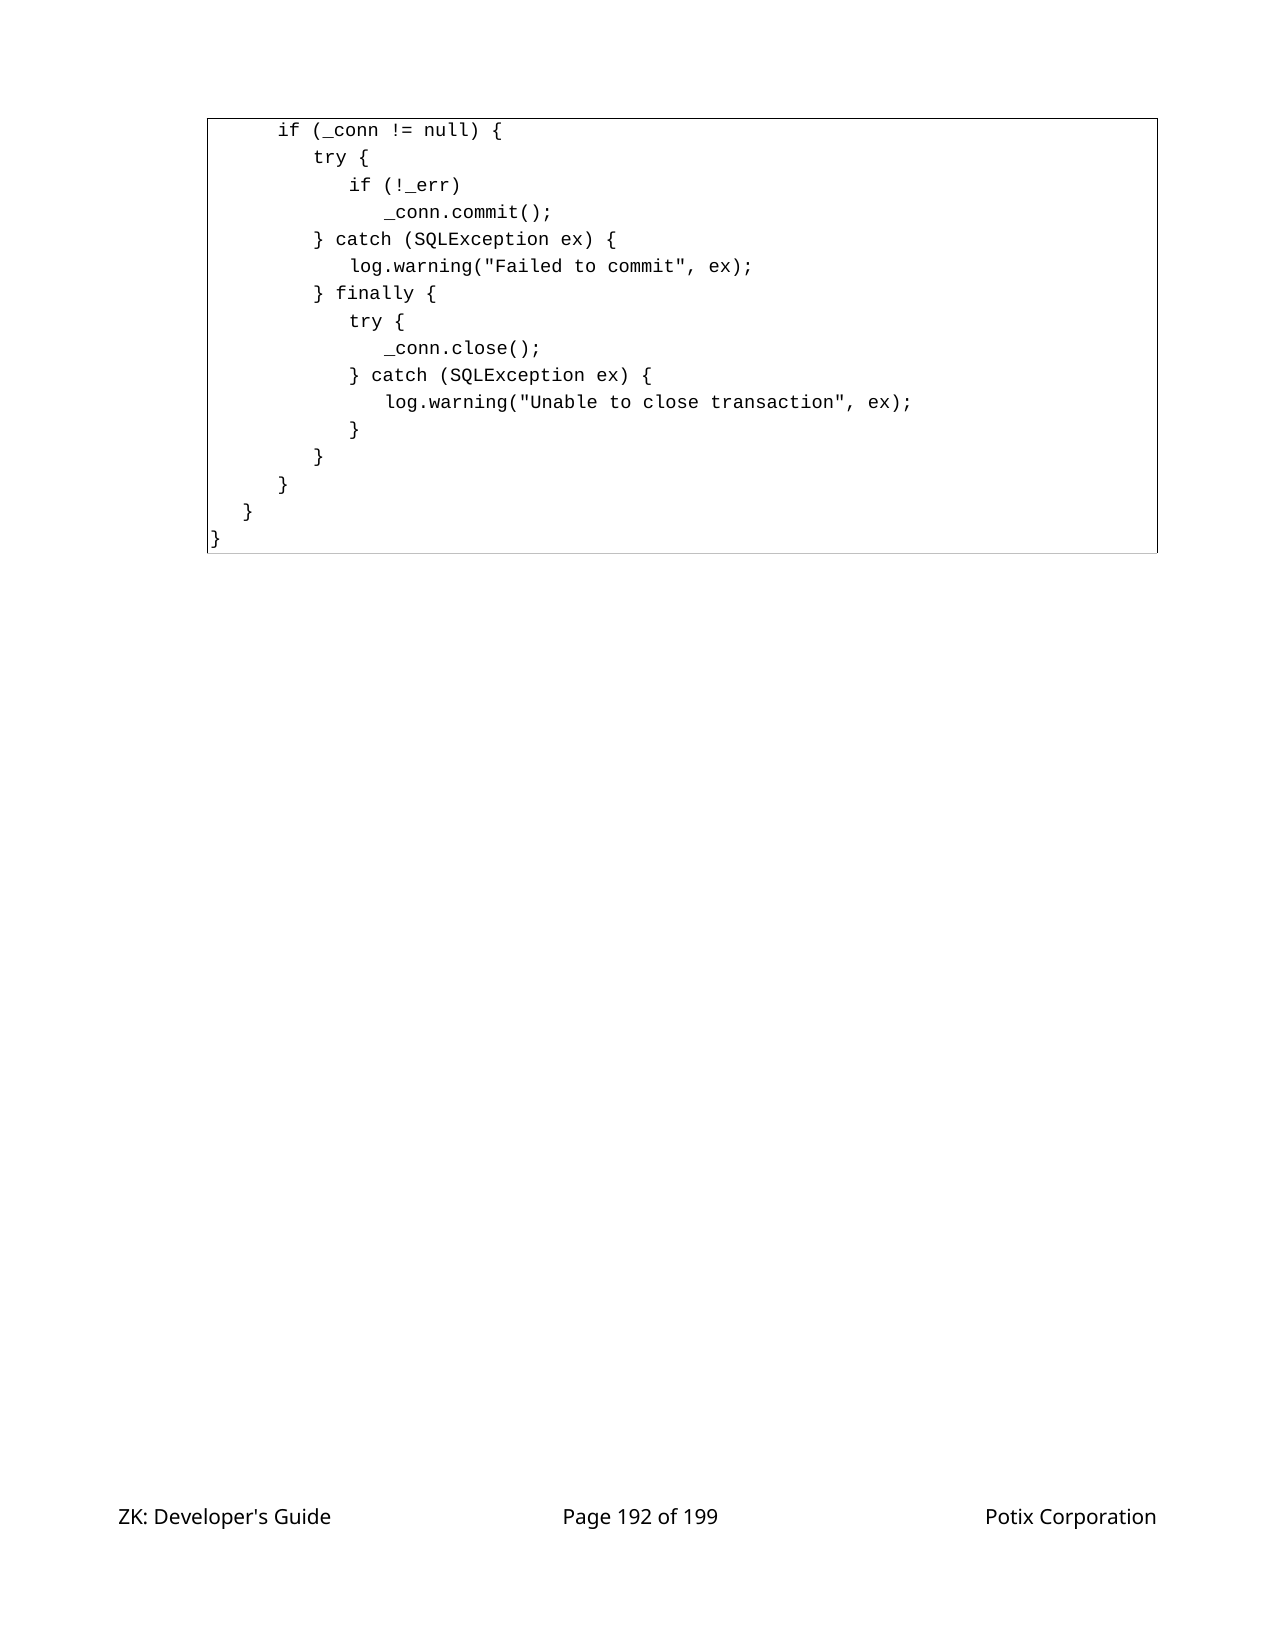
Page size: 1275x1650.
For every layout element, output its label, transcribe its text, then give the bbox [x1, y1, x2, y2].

text log.warning("Failed to commit", ex); [208, 254, 1157, 278]
text } [208, 417, 1157, 441]
text } finally { [208, 281, 1157, 306]
text if (!_err) [208, 172, 1157, 197]
text } catch (SQLException ex) { [208, 363, 1157, 387]
text log.warning("Unable to close transaction", ex); [208, 390, 1157, 414]
text } [208, 499, 1157, 523]
text _conn.close(); [208, 336, 1157, 360]
text } [208, 444, 1157, 469]
text if (_conn != null) { [208, 119, 1157, 142]
text try { [208, 145, 1157, 169]
text } [208, 526, 1157, 553]
text try { [208, 308, 1157, 333]
text } [208, 472, 1157, 496]
text } catch (SQLException ex) { [208, 227, 1157, 251]
text _conn.commit(); [208, 200, 1157, 224]
